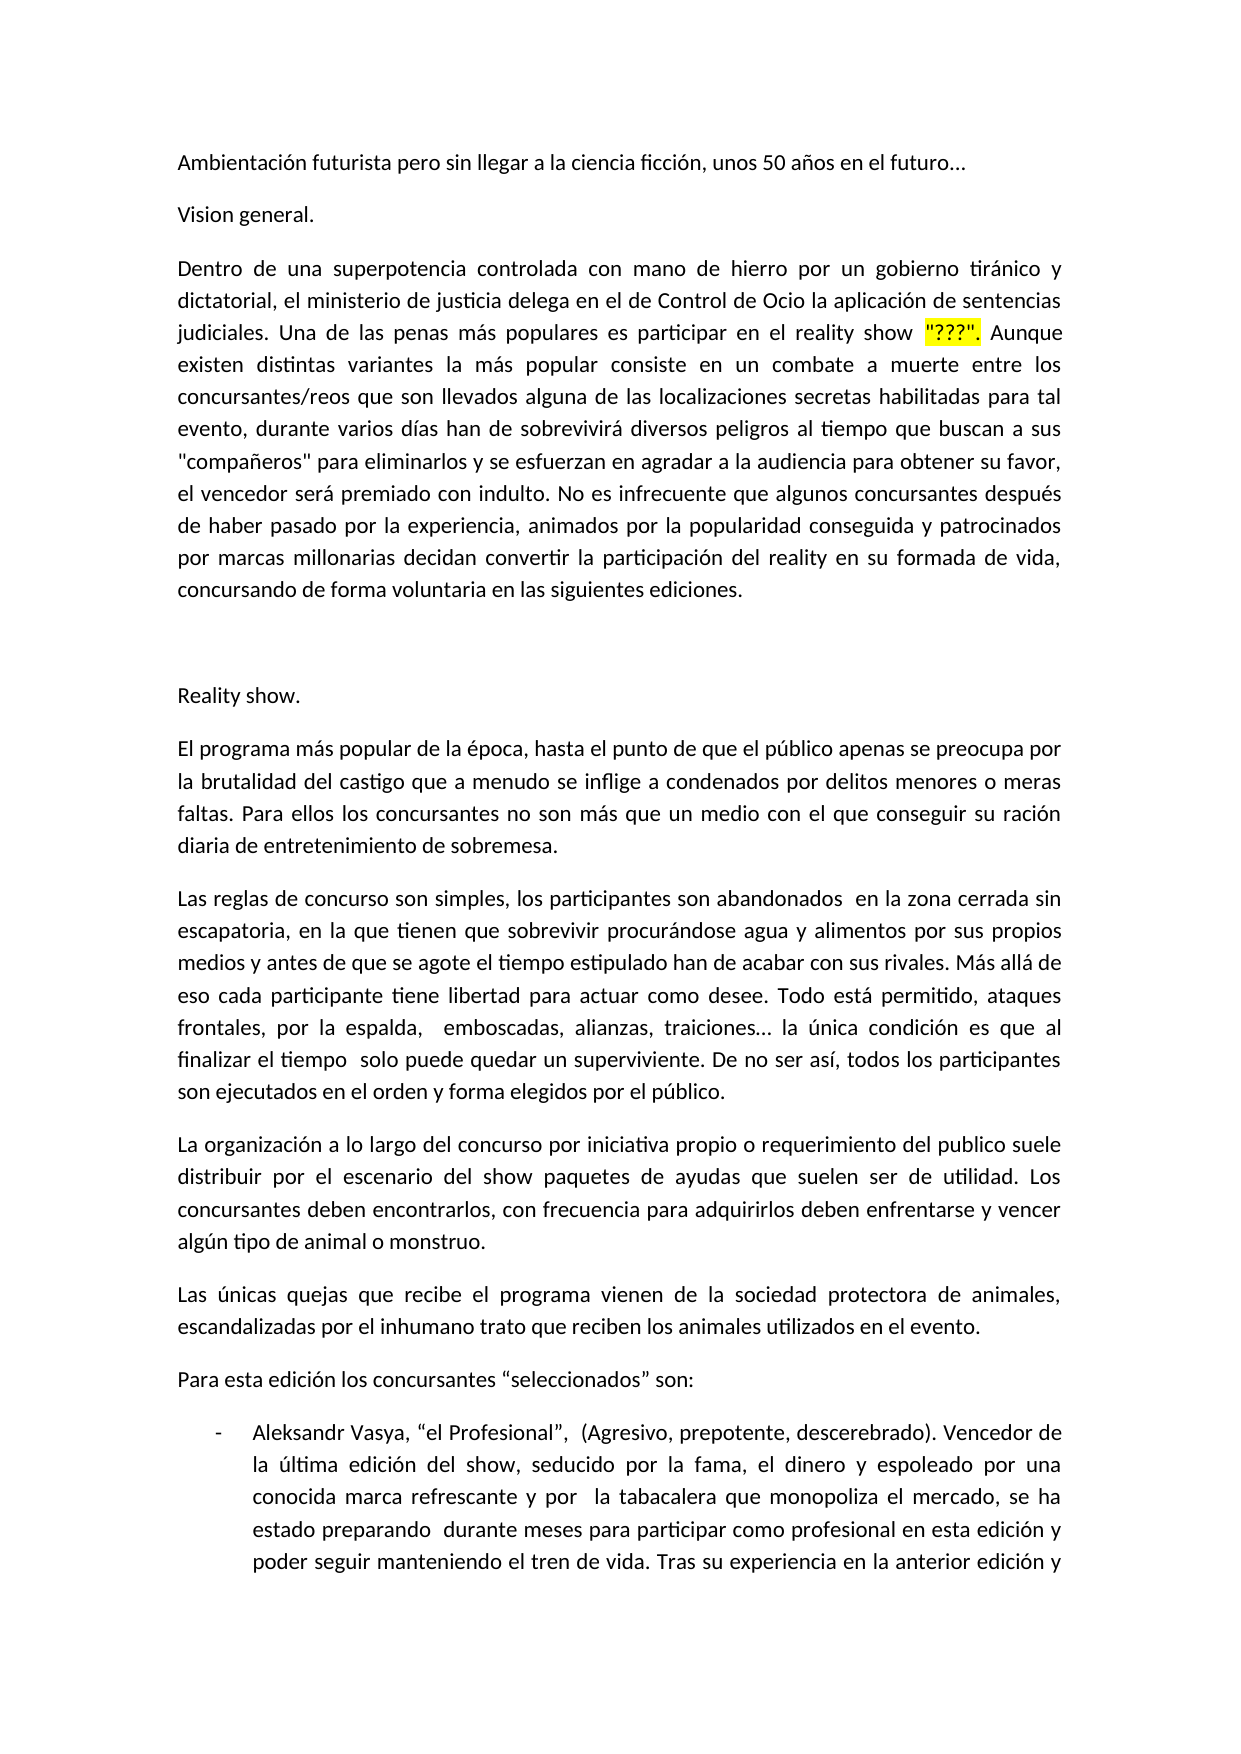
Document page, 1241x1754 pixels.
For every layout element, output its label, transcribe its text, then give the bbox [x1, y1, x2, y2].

text El programa más popular de la época, hasta el punto de que el público apenas se preocupa por la brutalidad del castigo que a menudo se inflige a condenados por delitos menores o meras faltas. Para ellos los concursantes no son más que un medio con el que conseguir su ración diaria de entretenimiento de sobremesa. [177, 734, 1063, 859]
text Las únicas quejas que recibe el programa vienen de la sociedad protectora de animales, escandalizadas por el inhumano trato que reciben los animales utilizados en el evento. [177, 1280, 1063, 1340]
text La organización a lo largo del concurso por iniciativa propio o requerimiento del publico suele distribuir por el escenario del show paquetes de ayudas que suelen ser de utilidad. Los concursantes deben encontrarlos, con frecuencia para adquirirlos deben enfrentarse y vencer algún tipo de animal o monstruo. [177, 1130, 1063, 1255]
text Reality show. [177, 682, 1063, 709]
text Ambientación futurista pero sin llegar a la ciencia ficción, unos 50 años en el futuro... [177, 148, 1063, 176]
text Dentro de una superpotencia controlada con mano de hierro por un gobierno tiránico y dictatorial, el ministerio de justicia delega en el de Control de Ocio la aplicación de sentencias judiciales. Una de las penas más populares es participar en el reality show "???". Aunque existen distintas variantes la más popular consiste en un combate a muerte entre los concursantes/reos que son llevados alguna de las localizaciones secretas habilitadas para tal evento, durante varios días han de sobrevivirá diversos peligros al tiempo que buscan a sus "compañeros" para eliminarlos y se esfuerzan en agradar a la audiencia para obtener su favor, el vencedor será premiado con indulto. No es infrecuente que algunos concursantes después de haber pasado por la experiencia, animados por la popularidad conseguida y patrocinados por marcas millonarias decidan convertir la participación del reality en su formada de vida, concursando de forma voluntaria en las siguientes ediciones. [177, 254, 1063, 603]
text Vision general. [177, 201, 1063, 229]
list Aleksandr Vasya, “el Profesional”, (Agresivo, prepotente, descerebrado). Vencedor de la última edición del show, seducido por la fama, el dinero y espoleado por una conocida marca refrescante y por la tabacalera que monopoliza el mercado, se ha estado preparando durante meses para participar como profesional en esta edición y poder seguir manteniendo el tren de vida. Tras su experiencia en la anterior edición y [215, 1418, 1063, 1575]
text Las reglas de concurso son simples, los participantes son abandonados en la zona cerrada sin escapatoria, en la que tienen que sobrevivir procurándose agua y alimentos por sus propios medios y antes de que se agote el tiempo estipulado han de acabar con sus rivales. Más allá de eso cada participante tiene libertad para actuar como desee. Todo está permitido, ataques frontales, por la espalda, emboscadas, alianzas, traiciones… la única condición es que al finalizar el tiempo solo puede quedar un superviviente. De no ser así, todos los participantes son ejecutados en el orden y forma elegidos por el público. [177, 884, 1063, 1105]
text Para esta edición los concursantes “seleccionados” son: [177, 1365, 1063, 1393]
